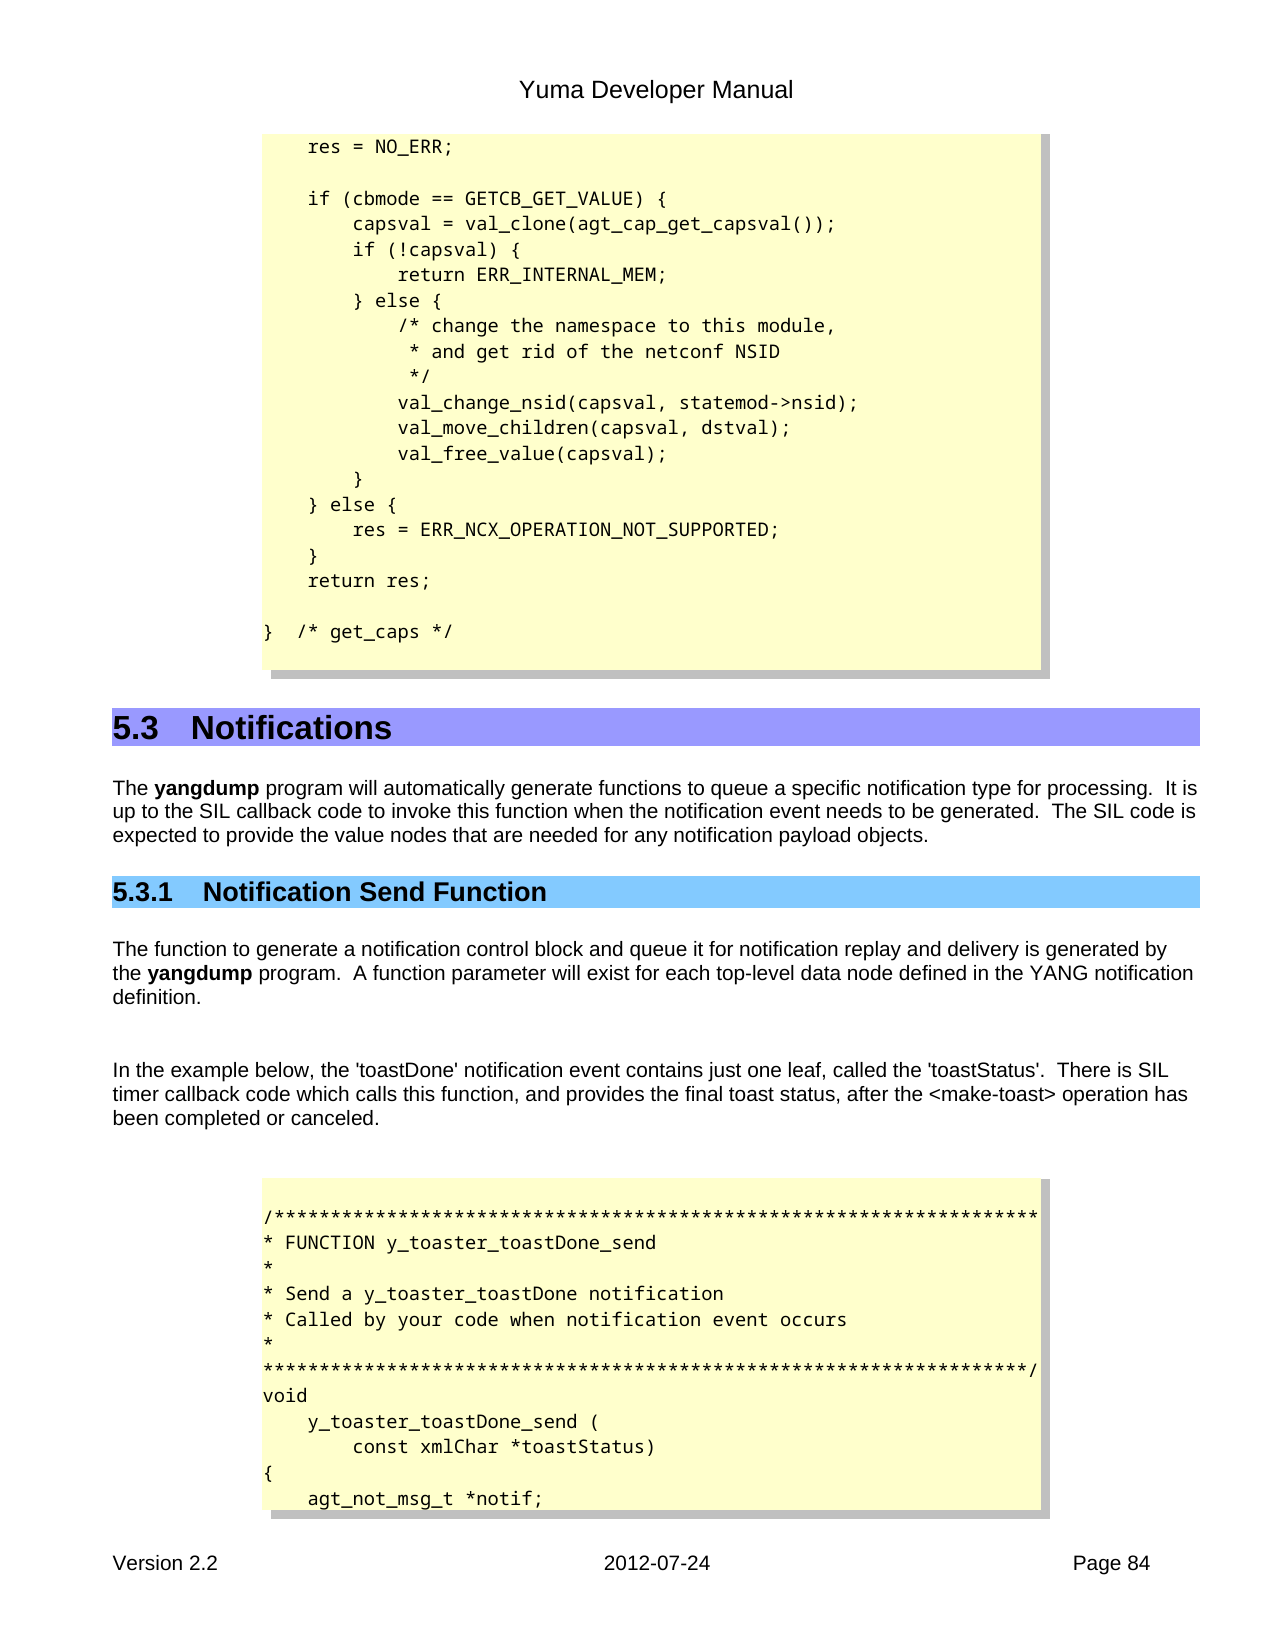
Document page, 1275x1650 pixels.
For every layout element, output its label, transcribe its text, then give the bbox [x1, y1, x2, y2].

text val_change_nsid(capsval, statemod->nsid); [262, 389, 1041, 414]
subtitle Notifications [112, 708, 1200, 746]
text return res; [262, 568, 1041, 593]
subtitle Notification Send Function [112, 876, 1200, 908]
text val_move_children(capsval, dstval); [262, 414, 1041, 440]
text * Called by your code when notification event occurs [262, 1306, 1041, 1332]
text The yangdump program will automatically generate functions to queue a specific notification type for processing. It is up to the SIL callback code to invoke this function when the notification event needs to be generated. The SIL code is expected to provide the value nodes that are needed for any notification payload objects. [112, 775, 1200, 847]
text const xmlChar *toastStatus) [262, 1434, 1041, 1459]
text * Send a y_toaster_toastDone notification [262, 1281, 1041, 1306]
text /* change the namespace to this module, [262, 312, 1041, 338]
text if (!capsval) { [262, 236, 1041, 261]
text } /* get_caps */ [262, 619, 1041, 644]
text The function to generate a notification control block and queue it for notification replay and delivery is generated by the yangdump program. A function parameter will exist for each top-level data node defined in the YANG notification definition. [112, 937, 1200, 1009]
text } else { [262, 287, 1041, 312]
text res = ERR_NCX_OPERATION_NOT_SUPPORTED; [262, 517, 1041, 542]
text capsval = val_clone(agt_cap_get_capsval()); [262, 210, 1041, 236]
text { [262, 1459, 1041, 1485]
text y_toaster_toastDone_send ( [262, 1408, 1041, 1434]
text * [262, 1332, 1041, 1357]
text */ [262, 363, 1041, 389]
text } [262, 542, 1041, 568]
text val_free_value(capsval); [262, 440, 1041, 466]
text void [262, 1383, 1041, 1408]
text * [262, 1255, 1041, 1281]
text } else { [262, 491, 1041, 517]
text ********************************************************************/ [262, 1357, 1041, 1383]
text agt_not_msg_t *notif; [262, 1485, 1041, 1510]
text if (cbmode == GETCB_GET_VALUE) { [262, 185, 1041, 210]
text * FUNCTION y_toaster_toastDone_send [262, 1229, 1041, 1255]
text return ERR_INTERNAL_MEM; [262, 261, 1041, 287]
text } [262, 466, 1041, 491]
text * and get rid of the netconf NSID [262, 338, 1041, 363]
text /******************************************************************** [262, 1204, 1041, 1229]
text res = NO_ERR; [262, 134, 1041, 159]
text In the example below, the 'toastDone' notification event contains just one leaf, called the 'toastStatus'. There is SIL timer callback code which calls this function, and provides the final toast status, after the <make-toast> operation has been completed or canceled. [112, 1058, 1200, 1129]
